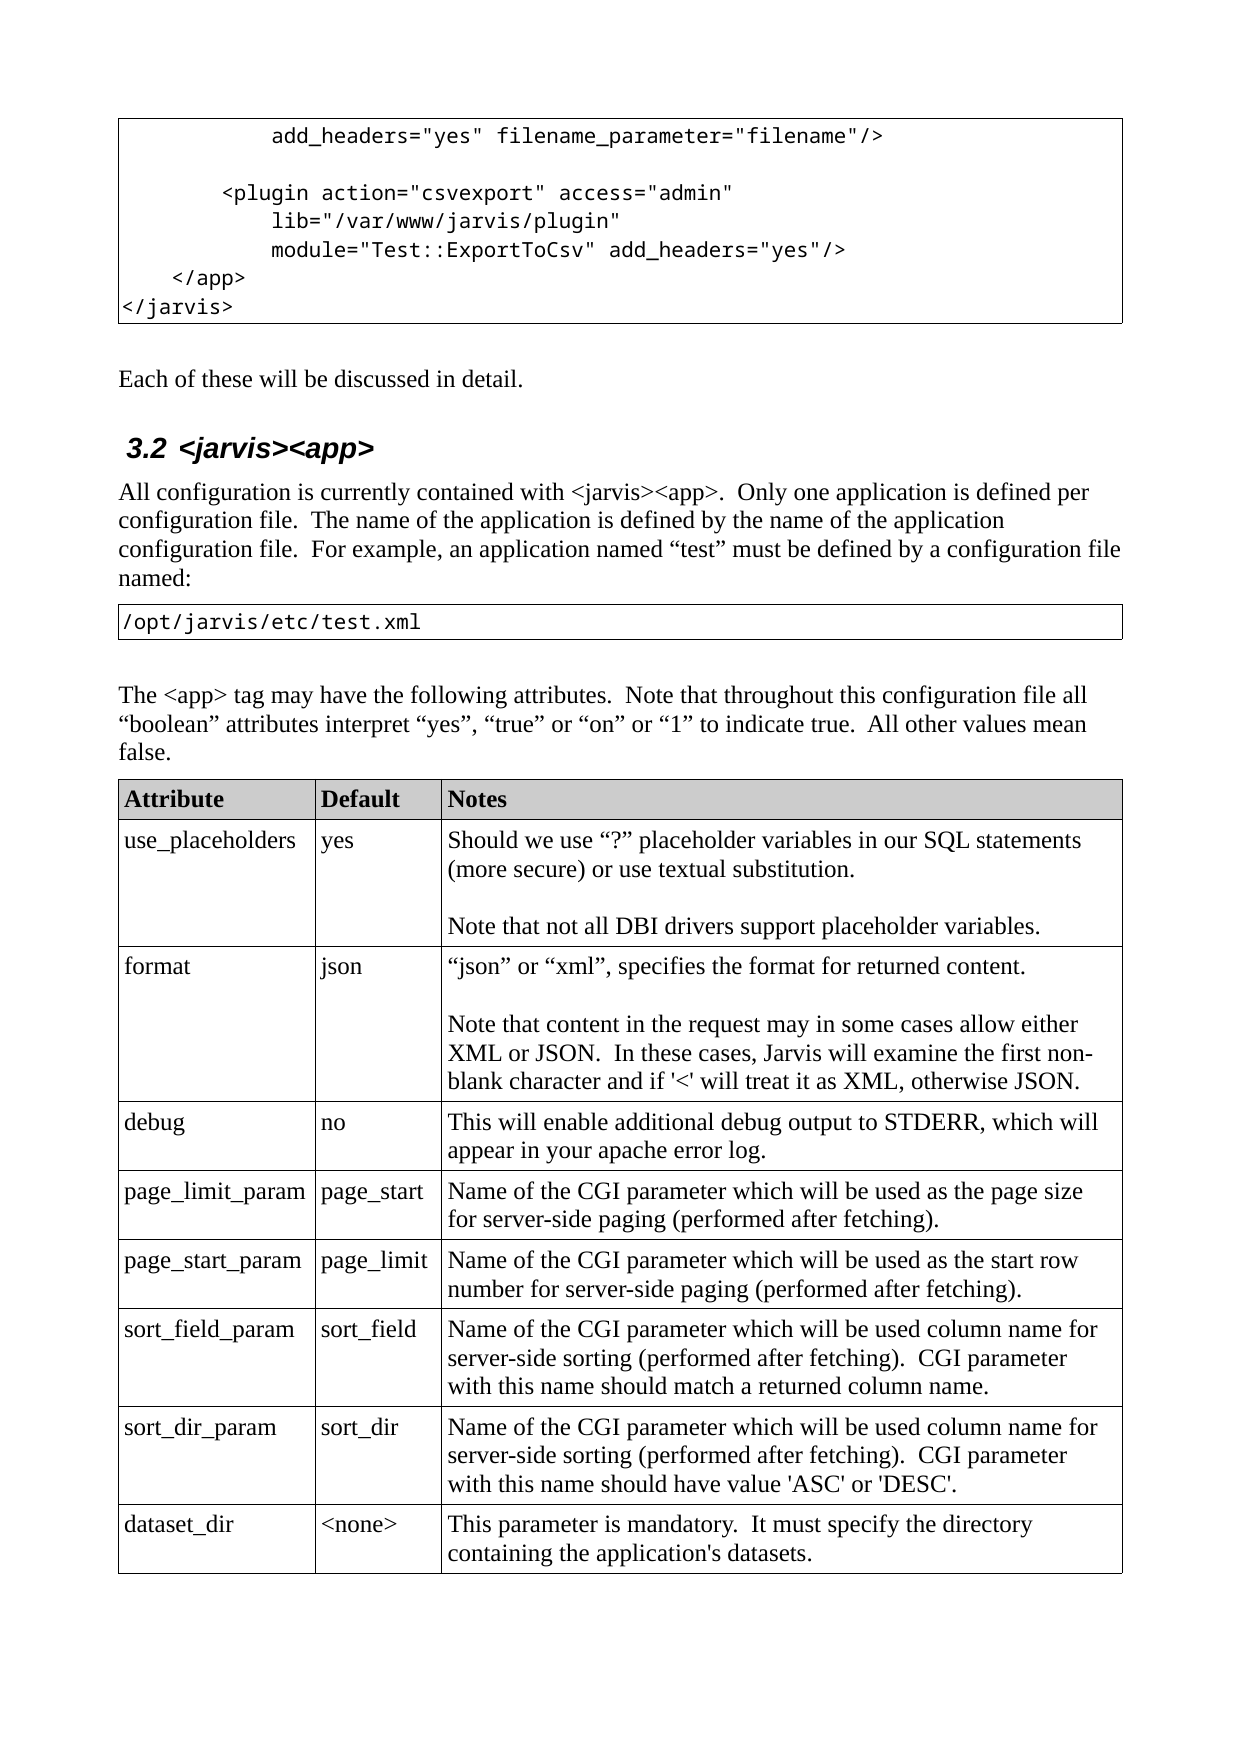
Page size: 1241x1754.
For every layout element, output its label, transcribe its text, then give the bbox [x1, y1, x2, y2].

table_cell json [316, 947, 441, 1101]
table_cell sort_field [316, 1309, 441, 1406]
table_cell Name of the CGI parameter which will be used as the page size for server-side paging (performed after fetching). [442, 1171, 1122, 1239]
text /opt/jarvis/etc/test.xml [119, 605, 1122, 639]
text The <app> tag may have the following attributes. Note that throughout this configuration file all “boolean” attributes interpret “yes”, “true” or “on” or “1” to indicate true. All other values mean false. [118, 680, 1122, 766]
table_cell yes [316, 820, 441, 946]
table_cell page_limit [316, 1240, 441, 1308]
table_cell Should we use “?” placeholder variables in our SQL statements (more secure) or use textual substitution. Note that not all DBI drivers support placeholder variables. [442, 820, 1122, 946]
text </app> [119, 260, 1122, 289]
table_header Attribute [119, 780, 315, 819]
table_cell This parameter is mandatory. It must specify the directory containing the application's datasets. [442, 1505, 1122, 1573]
table_cell dataset_dir [119, 1505, 315, 1573]
table_cell Name of the CGI parameter which will be used column name for server-side sorting (performed after fetching). CGI parameter with this name should match a returned column name. [442, 1309, 1122, 1406]
table_cell This will enable additional debug output to STDERR, which will appear in your apache error log. [442, 1102, 1122, 1170]
table_header Default [316, 780, 441, 819]
table_cell page_limit_param [119, 1171, 315, 1239]
table_cell Name of the CGI parameter which will be used as the start row number for server-side paging (performed after fetching). [442, 1240, 1122, 1308]
table_cell sort_dir [316, 1407, 441, 1504]
table_header Notes [442, 780, 1122, 819]
table_cell use_placeholders [119, 820, 315, 946]
table_cell debug [119, 1102, 315, 1170]
table_cell “json” or “xml”, specifies the format for returned content. Note that content in the request may in some cases allow either XML or JSON. In these cases, Jarvis will examine the first non-blank character and if '<' will treat it as XML, otherwise JSON. [442, 947, 1122, 1101]
text module="Test::ExportToCsv" add_headers="yes"/> [119, 232, 1122, 260]
text </jarvis> [119, 289, 1122, 323]
text add_headers="yes" filename_parameter="filename"/> [119, 119, 1122, 149]
table_cell format [119, 947, 315, 1101]
text lib="/var/www/jarvis/plugin" [119, 203, 1122, 232]
text Each of these will be discussed in detail. [118, 364, 1122, 393]
subtitle <jarvis><app> [118, 431, 1122, 464]
text <plugin action="csvexport" access="admin" [119, 175, 1122, 203]
text All configuration is currently contained with <jarvis><app>. Only one application is defined per configuration file. The name of the application is defined by the name of the application configuration file. For example, an application named “test” must be defined by a configuration file named: [118, 477, 1122, 592]
table_cell Name of the CGI parameter which will be used column name for server-side sorting (performed after fetching). CGI parameter with this name should have value 'ASC' or 'DESC'. [442, 1407, 1122, 1504]
table_cell <none> [316, 1505, 441, 1573]
table_cell page_start [316, 1171, 441, 1239]
table_cell sort_dir_param [119, 1407, 315, 1504]
table_cell sort_field_param [119, 1309, 315, 1406]
table_cell page_start_param [119, 1240, 315, 1308]
table_cell no [316, 1102, 441, 1170]
